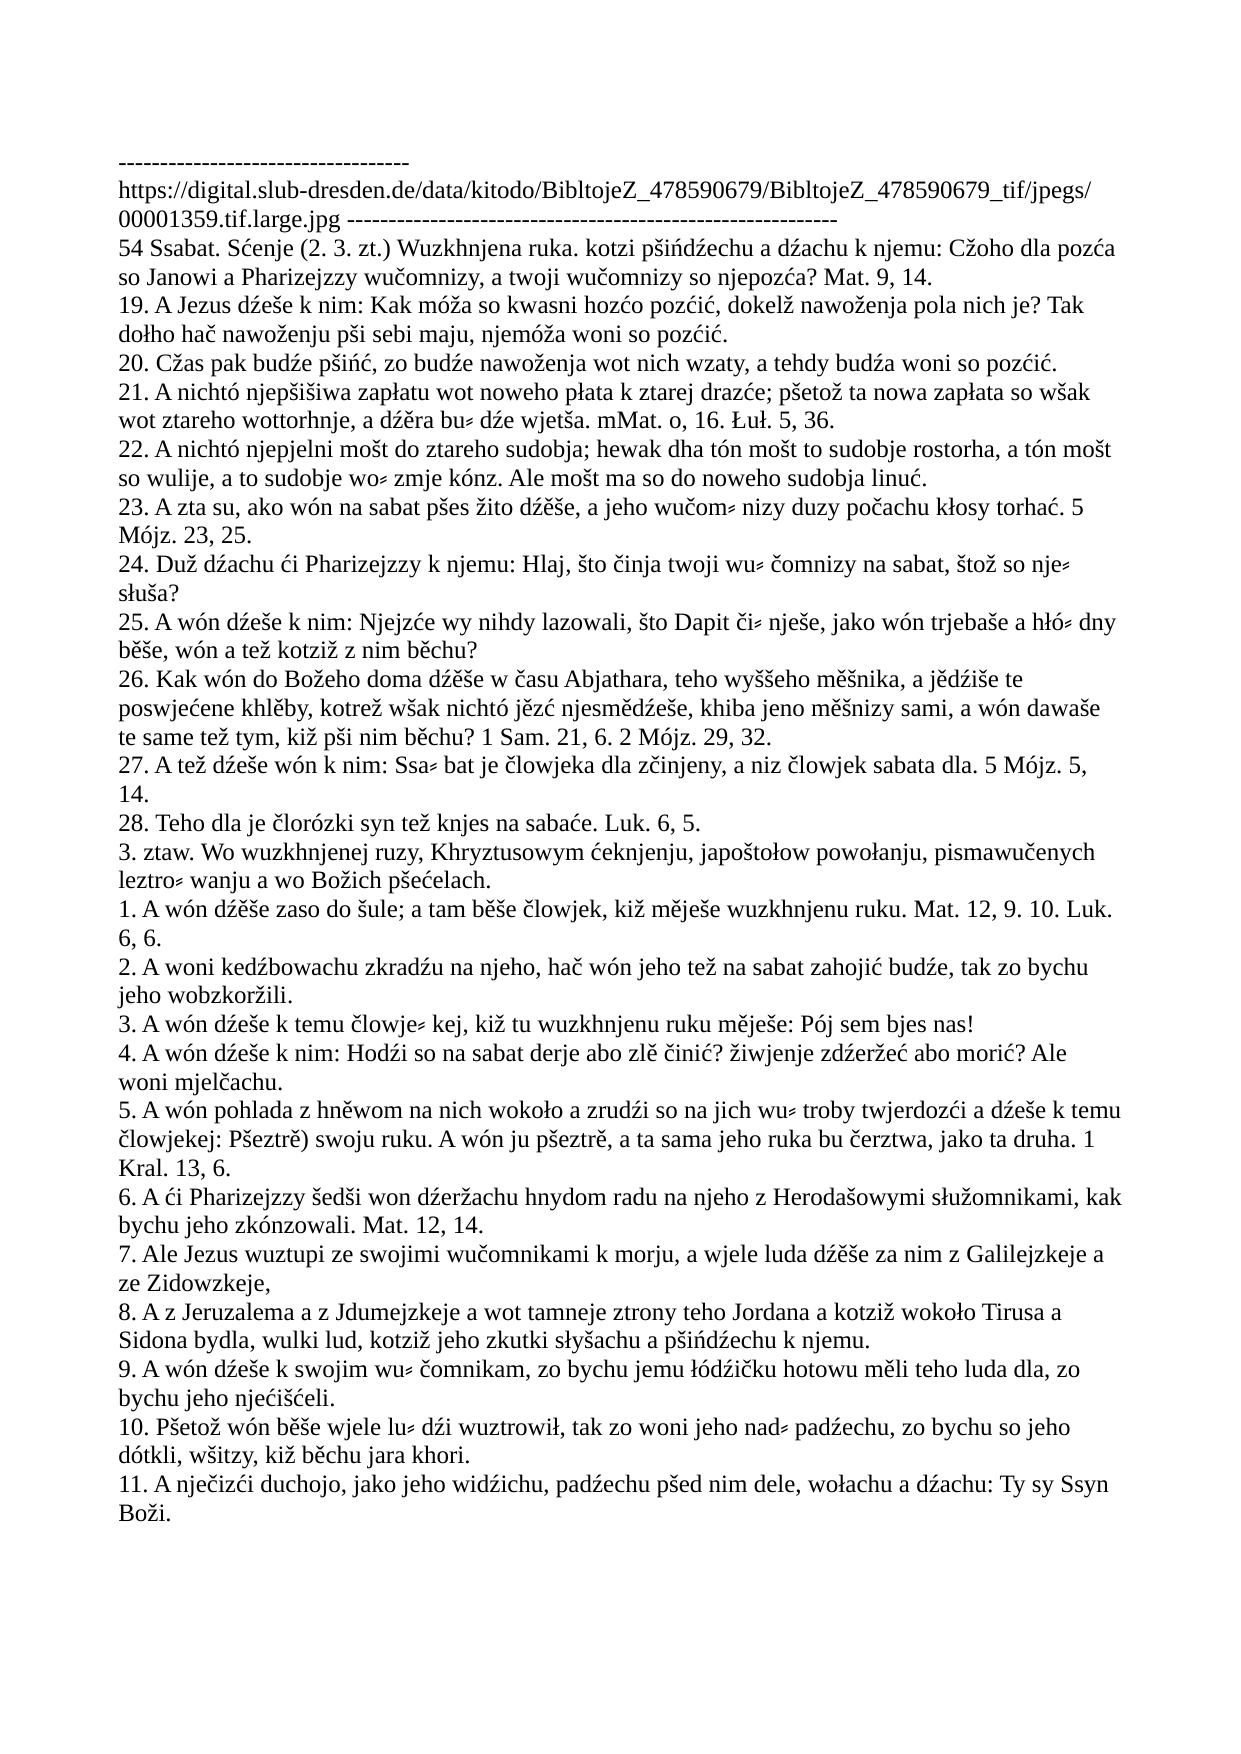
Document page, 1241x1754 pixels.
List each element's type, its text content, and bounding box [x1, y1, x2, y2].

text 8. A z Jeruzalema a z Jdumejzkeje a wot tamneje ztrony teho Jordana a kotziž wokoło Tirusa a Sidona bydla, wulki lud, kotziž jeho zkutki słyšachu a pšińdźechu k njemu. [118, 1297, 1122, 1354]
text 3. ztaw. Wo wuzkhnjenej ruzy, Khryztusowym ćeknjenju, japoštołow powołanju, pismawučenych leztro⸗ wanju a wo Božich pšećelach. [118, 837, 1122, 894]
text 24. Duž dźachu ći Pharizejzzy k njemu: Hlaj, što činja twoji wu⸗ čomnizy na sabat, štož so nje⸗ słuša? [118, 549, 1122, 607]
text 54 Ssabat. Sćenje (2. 3. zt.) Wuzkhnjena ruka. kotzi pšińdźechu a dźachu k njemu: Cžoho dla pozća so Janowi a Pharizejzzy wučomnizy, a twoji wučomnizy so njepozća? Mat. 9, 14. [118, 233, 1122, 291]
text 9. A wón dźeše k swojim wu⸗ čomnikam, zo bychu jemu łódźičku hotowu měli teho luda dla, zo bychu jeho njećišćeli. [118, 1354, 1122, 1412]
text 4. A wón dźeše k nim: Hodźi so na sabat derje abo zlě činić? žiwjenje zdźeržeć abo morić? Ale woni mjelčachu. [118, 1038, 1122, 1096]
text 25. A wón dźeše k nim: Njejzće wy nihdy lazowali, što Dapit či⸗ nješe, jako wón trjebaše a hłó⸗ dny běše, wón a tež kotziž z nim běchu? [118, 607, 1122, 664]
text 21. A nichtó njepšišiwa zapłatu wot noweho płata k ztarej drazće; pšetož ta nowa zapłata so wšak wot ztareho wottorhnje, a dźěra bu⸗ dźe wjetša. mMat. o, 16. Łuł. 5, 36. [118, 377, 1122, 434]
text 26. Kak wón do Božeho doma dźěše w času Abjathara, teho wyššeho měšnika, a jědźiše te poswjećene khlěby, kotrež wšak nichtó jězć njesmědźeše, khiba jeno měšnizy sami, a wón dawaše te same tež tym, kiž pši nim běchu? 1 Sam. 21, 6. 2 Mójz. 29, 32. [118, 664, 1122, 751]
text 20. Cžas pak budźe pšińć, zo budźe nawoženja wot nich wzaty, a tehdy budźa woni so pozćić. [118, 348, 1122, 377]
text 1. A wón dźěše zaso do šule; a tam běše člowjek, kiž měješe wuzkhnjenu ruku. Mat. 12, 9. 10. Luk. 6, 6. [118, 894, 1122, 952]
text 28. Teho dla je člorózki syn tež knjes na sabaće. Luk. 6, 5. [118, 808, 1122, 837]
text 27. A tež dźeše wón k nim: Ssa⸗ bat je člowjeka dla zčinjeny, a niz člowjek sabata dla. 5 Mójz. 5, 14. [118, 751, 1122, 808]
text 22. A nichtó njepjelni mošt do ztareho sudobja; hewak dha tón mošt to sudobje rostorha, a tón mošt so wulije, a to sudobje wo⸗ zmje kónz. Ale mošt ma so do noweho sudobja linuć. [118, 434, 1122, 492]
text 23. A zta su, ako wón na sabat pšes žito dźěše, a jeho wučom⸗ nizy duzy počachu kłosy torhać. 5 Mójz. 23, 25. [118, 492, 1122, 549]
text 6. A ći Pharizejzzy šedši won dźeržachu hnydom radu na njeho z Herodašowymi słužomnikami, kak bychu jeho zkónzowali. Mat. 12, 14. [118, 1182, 1122, 1239]
text 5. A wón pohlada z hněwom na nich wokoło a zrudźi so na jich wu⸗ troby twjerdozći a dźeše k temu člowjekej: Pšeztrě) swoju ruku. A wón ju pšeztrě, a ta sama jeho ruka bu čerztwa, jako ta druha. 1 Kral. 13, 6. [118, 1096, 1122, 1182]
text ----------------------------------- https://digital.slub-dresden.de/data/kitodo/BibltojeZ_478590679/BibltojeZ_478590679_tif/jpegs/00001359.tif.large.jpg ----------------------------------------------------------- [118, 147, 1122, 233]
text 19. A Jezus dźeše k nim: Kak móža so kwasni hozćo pozćić, dokelž nawoženja pola nich je? Tak dołho hač nawoženju pši sebi maju, njemóža woni so pozćić. [118, 291, 1122, 348]
text 3. A wón dźeše k temu člowje⸗ kej, kiž tu wuzkhnjenu ruku měješe: Pój sem bjes nas! [118, 1009, 1122, 1038]
text 2. A woni kedźbowachu zkradźu na njeho, hač wón jeho tež na sabat zahojić budźe, tak zo bychu jeho wobzkoržili. [118, 952, 1122, 1009]
text 11. A nječizći duchojo, jako jeho widźichu, padźechu pšed nim dele, wołachu a dźachu: Ty sy Ssyn Boži. [118, 1469, 1122, 1527]
text 10. Pšetož wón běše wjele lu⸗ dźi wuztrowił, tak zo woni jeho nad⸗ padźechu, zo bychu so jeho dótkli, wšitzy, kiž běchu jara khori. [118, 1412, 1122, 1469]
text 7. Ale Jezus wuztupi ze swojimi wučomnikami k morju, a wjele luda dźěše za nim z Galilejzkeje a ze Zidowzkeje, [118, 1239, 1122, 1297]
